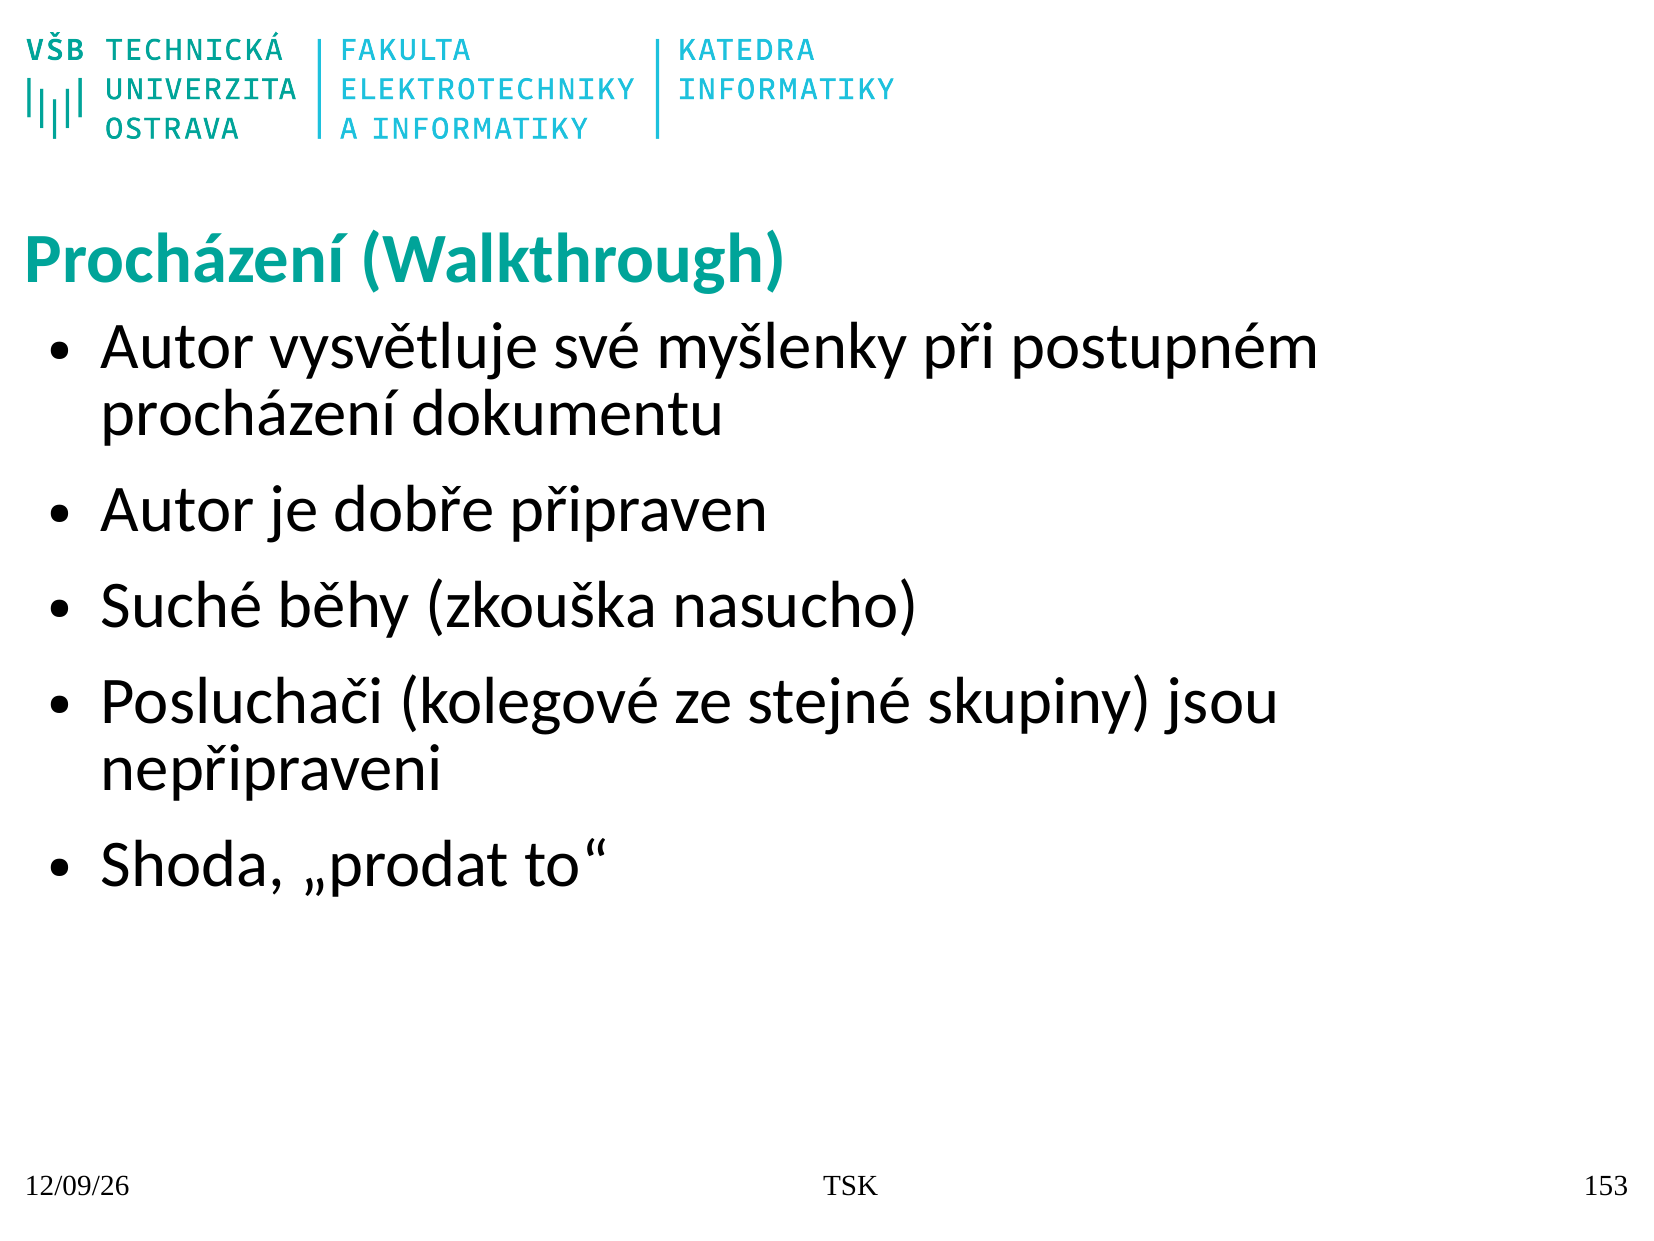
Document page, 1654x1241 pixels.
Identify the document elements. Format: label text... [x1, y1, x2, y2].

list Autor vysvětluje své myšlenky při postupném procházení dokumentu Autor je dobře připraven Suché běhy (zkouška nasucho) Posluchači (kolegové ze stejné skupiny) jsou nepřipraveni Shoda, „prodat to“ [30, 318, 1629, 1146]
picture [26, 31, 894, 139]
title Procházení (Walkthrough) [24, 169, 1629, 300]
